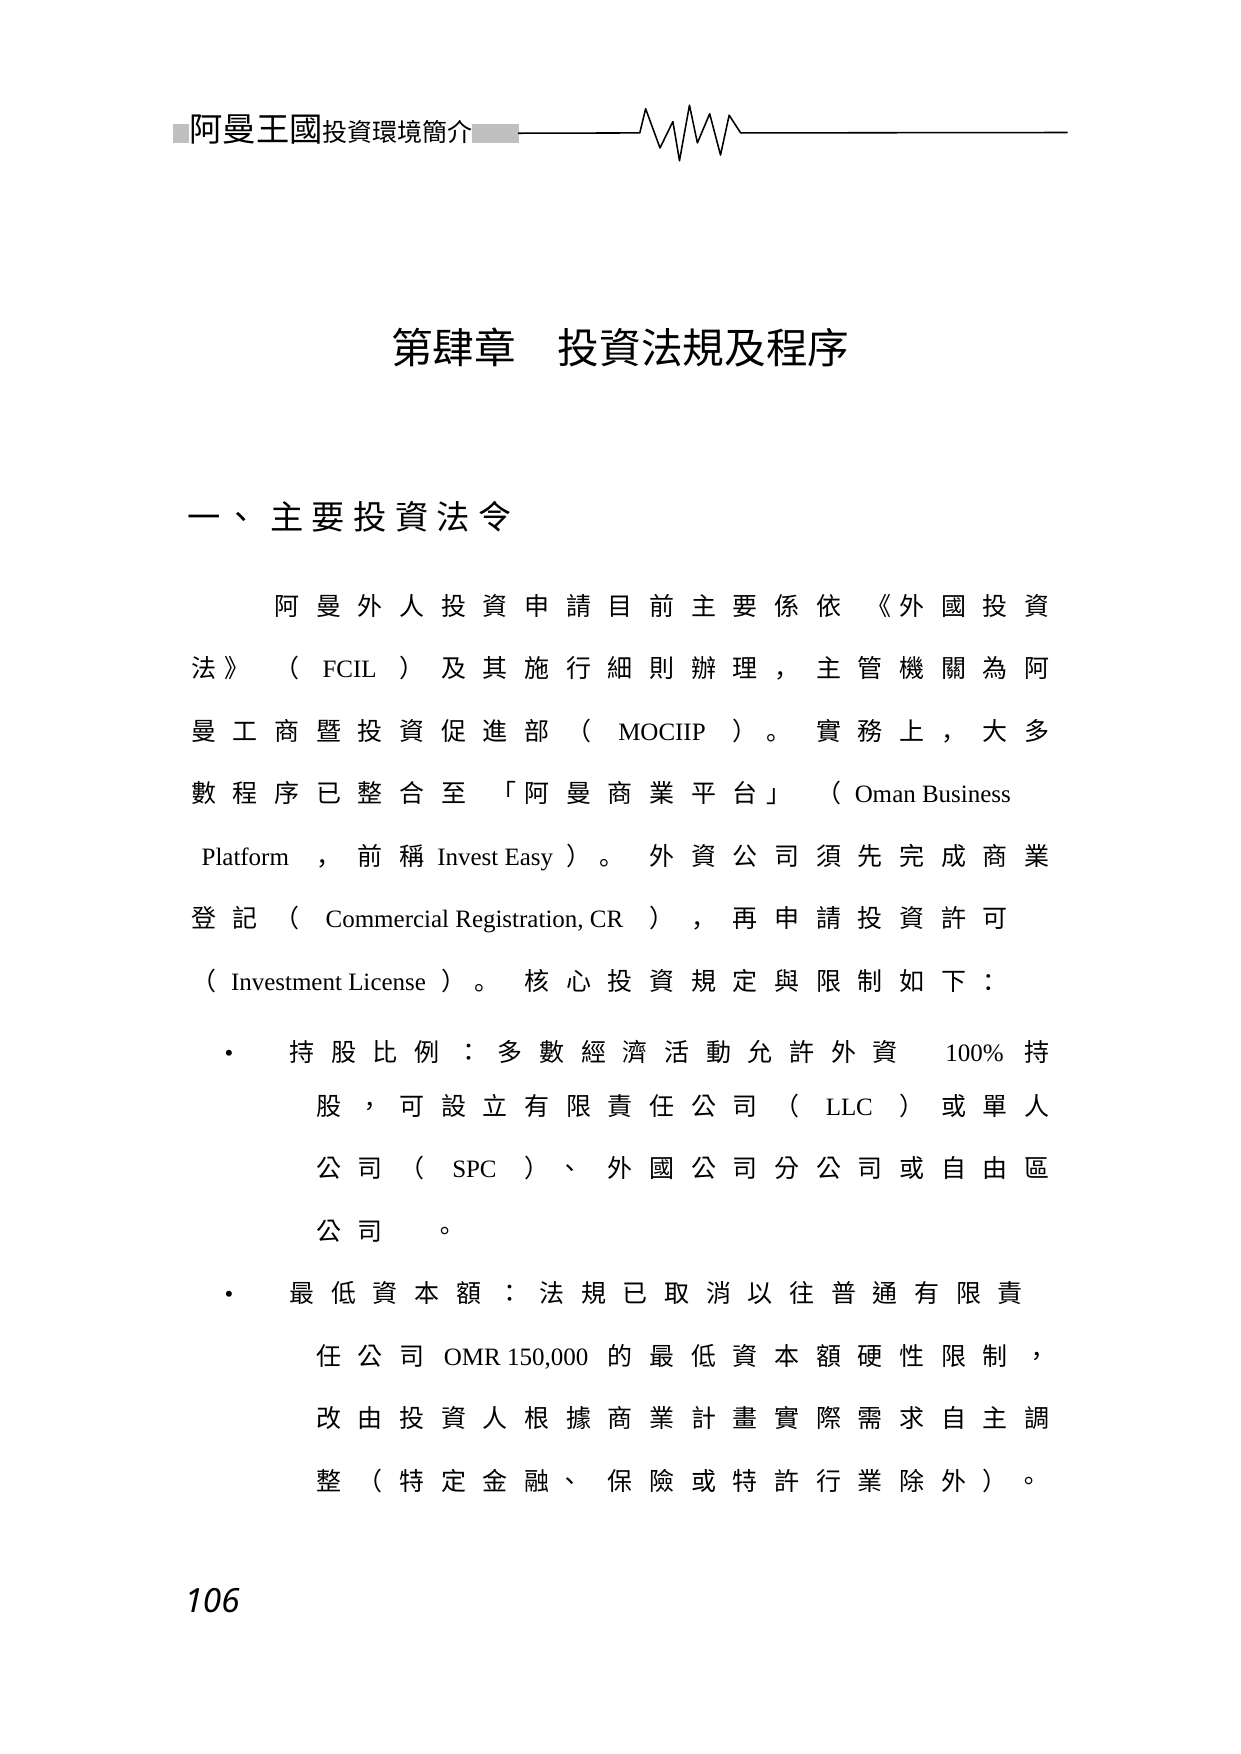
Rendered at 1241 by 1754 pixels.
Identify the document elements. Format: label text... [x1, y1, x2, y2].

text 第肆章 投資法規及程序 [183, 304, 1058, 366]
text • 持股比例：多數經濟活動允許外資100%持股，可設立有限責任公司（LLC）或單人公司（SPC）、外國公司分公司或自由區公司 。 [207, 1000, 1058, 1250]
text 阿曼外人投資申請目前主要係依《外國投資法》（FCIL）及其施行細則辦理，主管機關為阿曼工商暨投資促進部（MOCIIP）。實務上，大多數程序已整合至「阿曼商業平台」（Oman Business Platform，前稱Invest Easy）。外資公司須先完成商業登記（Commercial Registration, CR），再申請投資許可（Investment License）。核心投資規定與限制如下： [183, 563, 1058, 1000]
text 一、主要投資法令 [183, 473, 1058, 536]
text • 最低資本額：法規已取消以往普通有限責任公司OMR 150,000的最低資本額硬性限制，改由投資人根據商業計畫實際需求自主調整（特定金融、保險或特許行業除外）。 [207, 1250, 1058, 1500]
